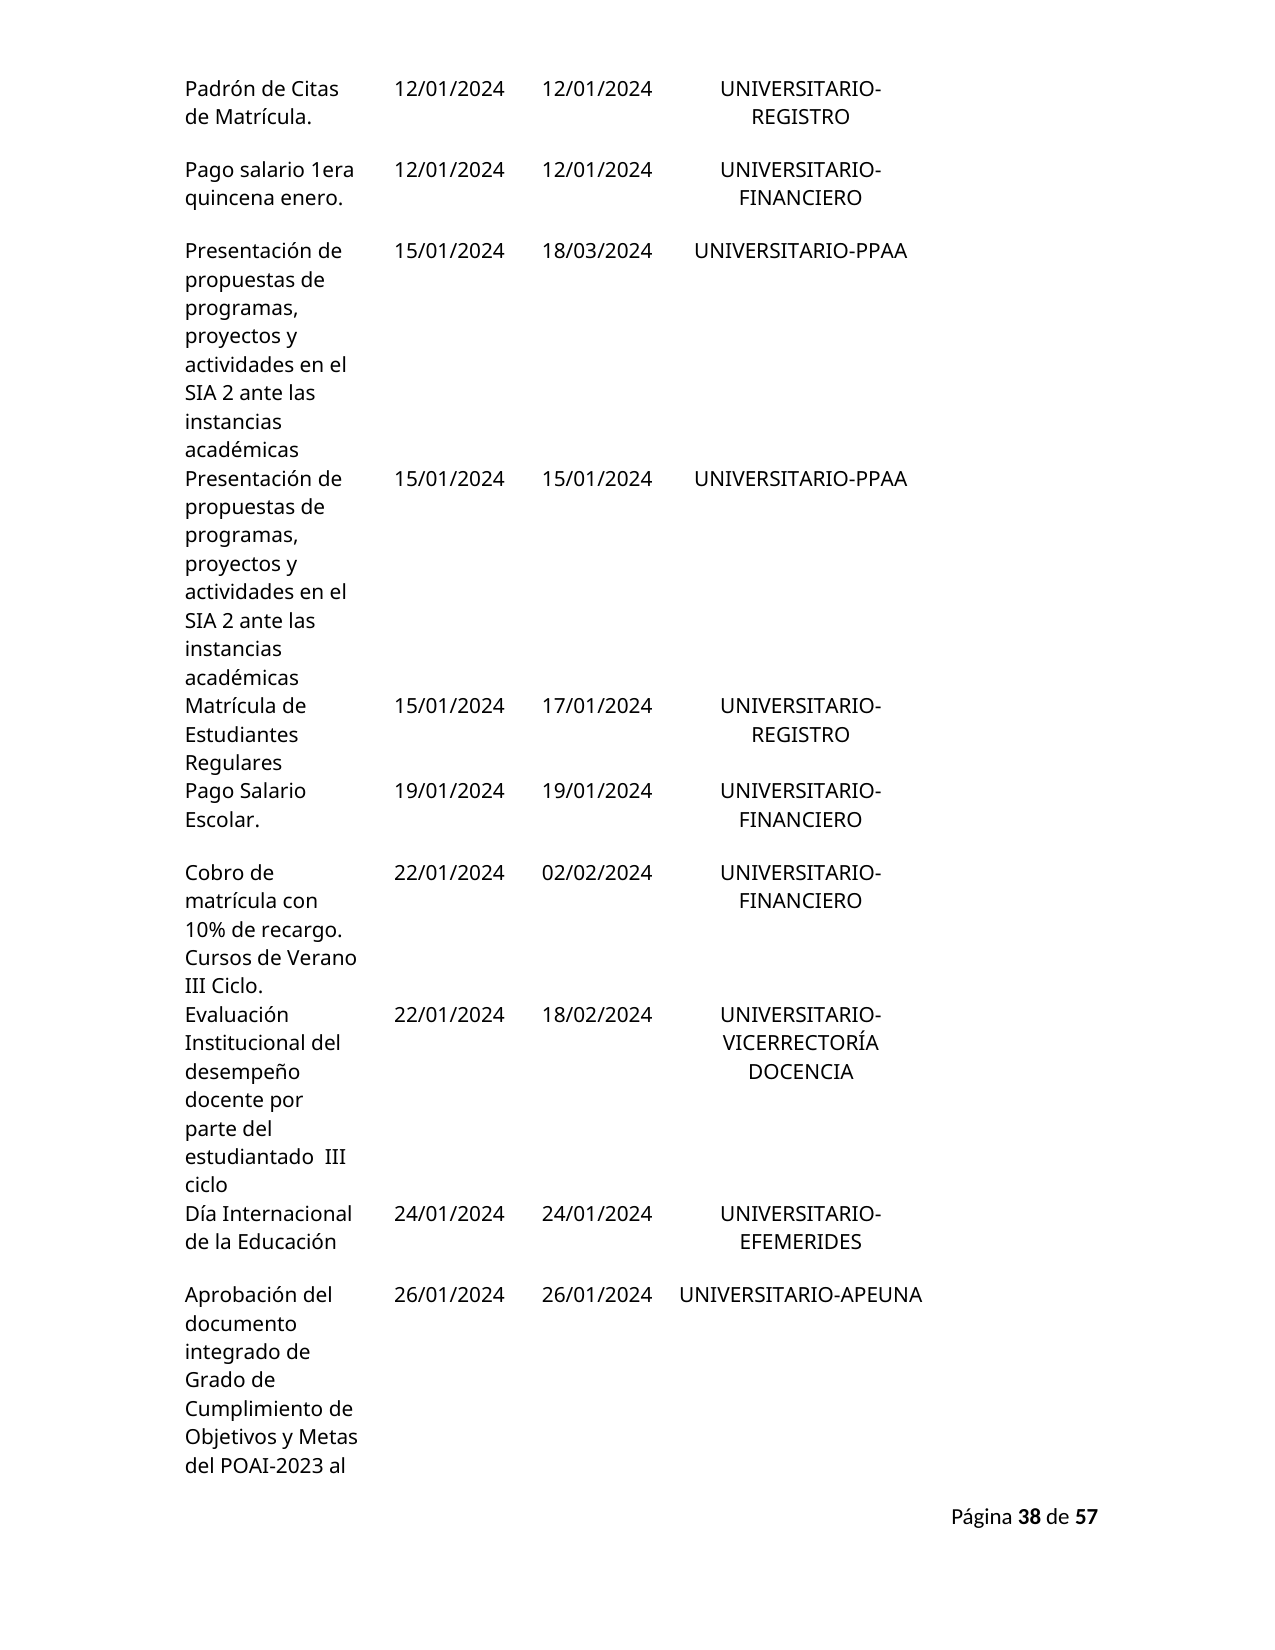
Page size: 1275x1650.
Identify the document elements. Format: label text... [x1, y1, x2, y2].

table_cell Cobro de matrícula con 10% de recargo. Cursos de Verano III Ciclo. [177, 858, 368, 1000]
table_cell 12/01/2024 [530, 155, 664, 236]
table_cell 15/01/2024 [368, 464, 530, 691]
table_cell UNIVERSITARIO-FINANCIERO [664, 155, 938, 236]
table_cell UNIVERSITARIO-REGISTRO [664, 74, 938, 155]
table_cell UNIVERSITARIO-APEUNA [664, 1280, 938, 1479]
table_cell [1257, 691, 1275, 777]
table_cell [938, 1280, 959, 1479]
table_cell 24/01/2024 [368, 1199, 530, 1280]
table_cell Pago salario 1era quincena enero. [177, 155, 368, 236]
table_cell 18/03/2024 [530, 236, 664, 464]
table_cell UNIVERSITARIO-PPAA [664, 464, 938, 691]
table_cell [938, 236, 959, 464]
table_cell [938, 155, 959, 236]
table_cell 12/01/2024 [530, 74, 664, 155]
table_cell Presentación de propuestas de programas, proyectos y actividades en el SIA 2 ante las instancias académicas [177, 236, 368, 464]
table_cell [1257, 236, 1275, 464]
table_cell [1257, 858, 1275, 1000]
table_cell 17/01/2024 [530, 691, 664, 777]
table_cell 02/02/2024 [530, 858, 664, 1000]
table_cell UNIVERSITARIO-FINANCIERO [664, 858, 938, 1000]
table_cell Aprobación del documento integrado de Grado de Cumplimiento de Objetivos y Metas del POAI-2023 al [177, 1280, 368, 1479]
table_cell [959, 858, 1257, 1000]
table_cell [938, 464, 959, 691]
table_cell 19/01/2024 [530, 777, 664, 858]
table_cell [959, 1280, 1257, 1479]
table_cell UNIVERSITARIO-VICERRECTORÍA DOCENCIA [664, 1000, 938, 1199]
table_cell 18/02/2024 [530, 1000, 664, 1199]
table_cell 12/01/2024 [368, 74, 530, 155]
table_cell [1257, 1199, 1275, 1280]
table_cell [959, 777, 1257, 858]
table_cell [1257, 1000, 1275, 1199]
table_cell [1257, 74, 1275, 155]
table_cell [959, 464, 1257, 691]
table_cell Padrón de Citas de Matrícula. [177, 74, 368, 155]
table_cell 22/01/2024 [368, 1000, 530, 1199]
table_cell Día Internacional de la Educación [177, 1199, 368, 1280]
table_cell 15/01/2024 [368, 236, 530, 464]
table_cell Pago Salario Escolar. [177, 777, 368, 858]
table_cell [938, 691, 959, 777]
table_cell [938, 1199, 959, 1280]
table_cell [959, 1199, 1257, 1280]
table_cell [959, 155, 1257, 236]
table_cell Matrícula de Estudiantes Regulares [177, 691, 368, 777]
table_cell [959, 1000, 1257, 1199]
table_cell [938, 1000, 959, 1199]
table_cell [959, 691, 1257, 777]
table_cell 12/01/2024 [368, 155, 530, 236]
table_cell [959, 74, 1257, 155]
table_cell [938, 777, 959, 858]
table_cell [938, 74, 959, 155]
table_cell Evaluación Institucional del desempeño docente por parte del estudiantado III ciclo [177, 1000, 368, 1199]
table_cell [1257, 464, 1275, 691]
table_cell [938, 858, 959, 1000]
table_cell [1257, 1280, 1275, 1479]
table_cell 19/01/2024 [368, 777, 530, 858]
table_cell [1257, 155, 1275, 236]
table_cell 26/01/2024 [368, 1280, 530, 1479]
table_cell UNIVERSITARIO-FINANCIERO [664, 777, 938, 858]
table_cell [959, 236, 1257, 464]
table_cell Presentación de propuestas de programas, proyectos y actividades en el SIA 2 ante las instancias académicas [177, 464, 368, 691]
table_cell 24/01/2024 [530, 1199, 664, 1280]
table_cell 15/01/2024 [530, 464, 664, 691]
table_cell UNIVERSITARIO-REGISTRO [664, 691, 938, 777]
table_cell [1257, 777, 1275, 858]
table_cell 22/01/2024 [368, 858, 530, 1000]
table_cell UNIVERSITARIO-PPAA [664, 236, 938, 464]
table_cell UNIVERSITARIO-EFEMERIDES [664, 1199, 938, 1280]
table_cell 15/01/2024 [368, 691, 530, 777]
table_cell 26/01/2024 [530, 1280, 664, 1479]
